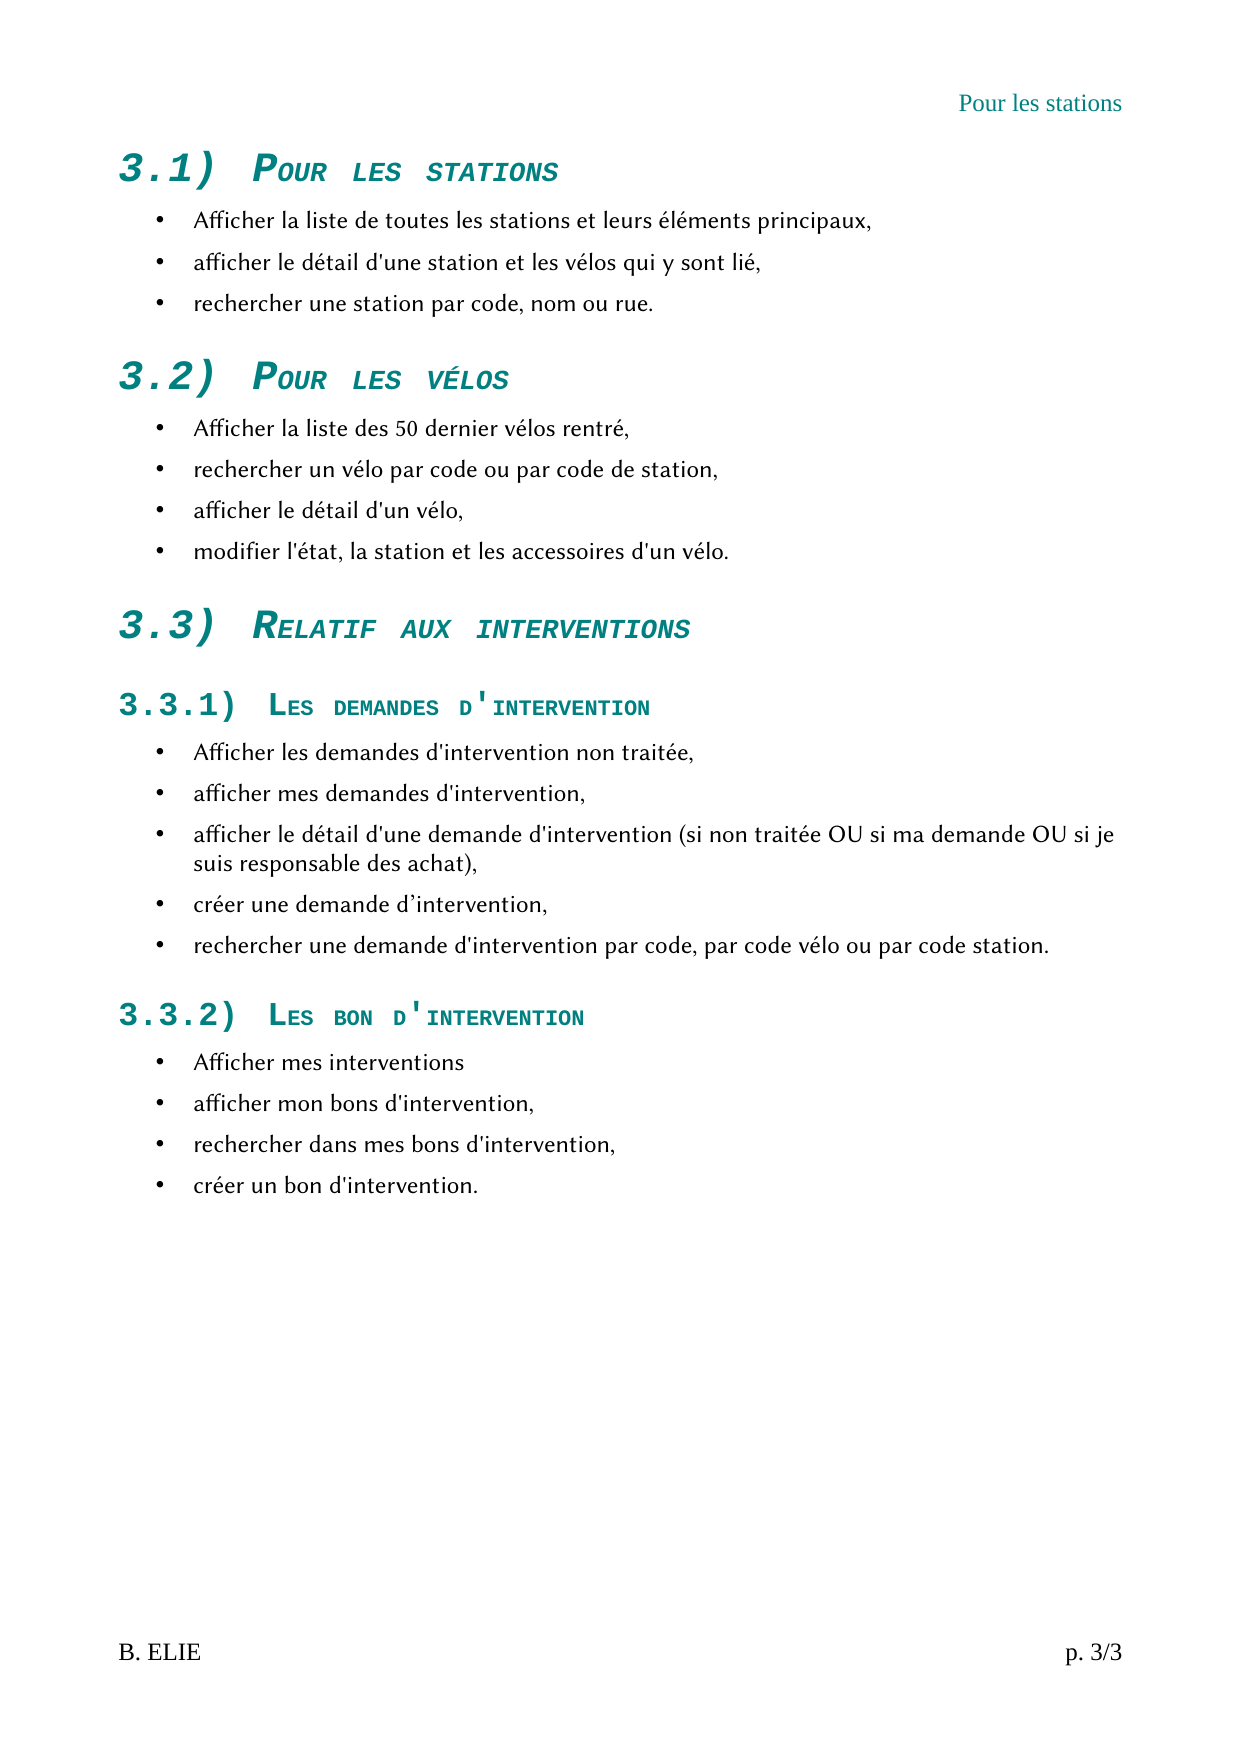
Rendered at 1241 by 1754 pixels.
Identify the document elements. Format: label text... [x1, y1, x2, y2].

list afficher mon bons d'intervention, [156, 1088, 1122, 1117]
list afficher le détail d'une station et les vélos qui y sont lié, [156, 247, 1122, 276]
list modifier l'état, la station et les accessoires d'un vélo. [156, 537, 1122, 566]
list rechercher une demande d'intervention par code, par code vélo ou par code station. [156, 931, 1122, 960]
list créer un bon d'intervention. [156, 1171, 1122, 1199]
list afficher le détail d'une demande d'intervention (si non traitée OU si ma demande OU si je suis responsable des achat), [156, 821, 1122, 878]
list Afficher les demandes d'intervention non traitée, [156, 738, 1122, 767]
list afficher mes demandes d'intervention, [156, 779, 1122, 808]
list afficher le détail d'un vélo, [156, 496, 1122, 525]
list Afficher la liste de toutes les stations et leurs éléments principaux, [156, 206, 1122, 235]
list Afficher mes interventions [156, 1047, 1122, 1076]
list rechercher une station par code, nom ou rue. [156, 288, 1122, 317]
list rechercher dans mes bons d'intervention, [156, 1129, 1122, 1158]
subtitle Les demandes d'intervention [118, 688, 1122, 726]
list créer une demande d’intervention, [156, 890, 1122, 919]
subtitle Pour les stations [118, 147, 1122, 194]
list Afficher la liste des 50 dernier vélos rentré, [156, 414, 1122, 443]
subtitle Les bon d'intervention [118, 997, 1122, 1035]
subtitle Relatif aux interventions [118, 603, 1122, 651]
list rechercher un vélo par code ou par code de station, [156, 455, 1122, 484]
subtitle Pour les vélos [118, 354, 1122, 402]
